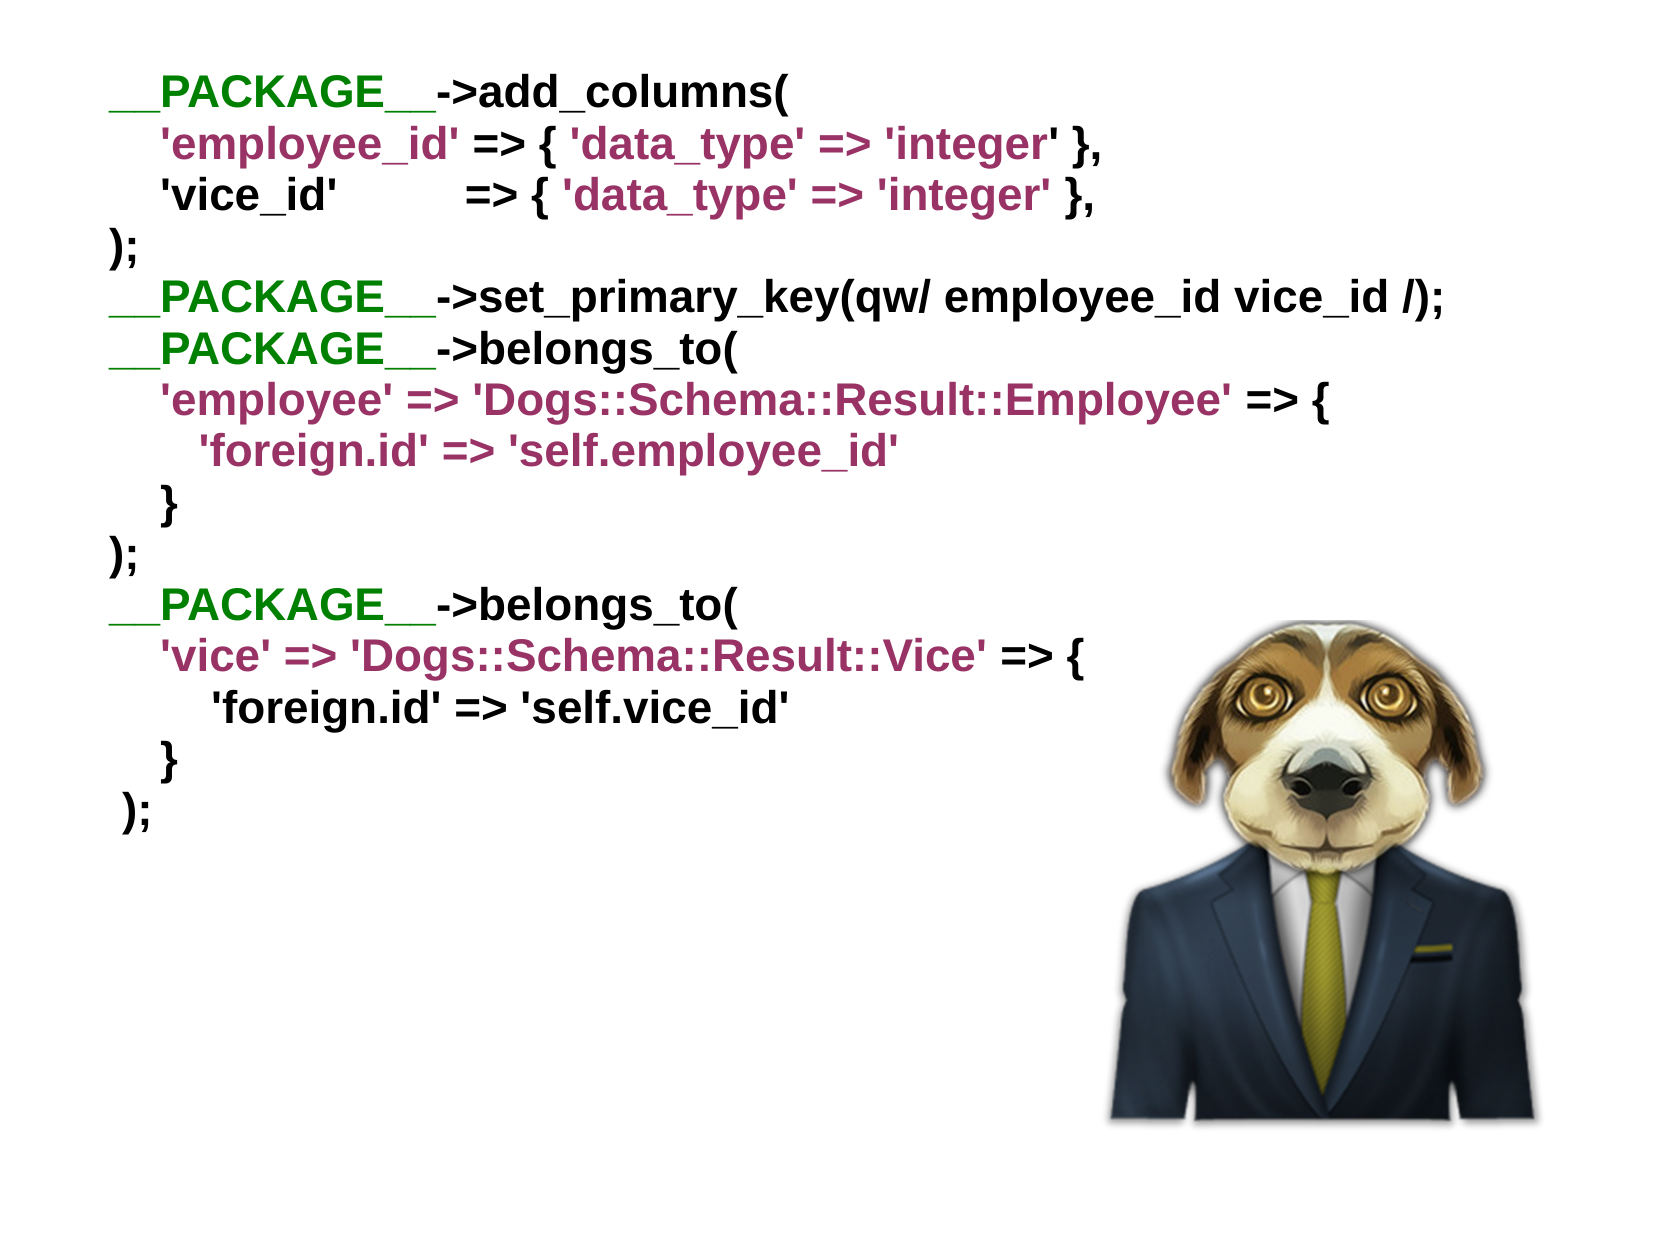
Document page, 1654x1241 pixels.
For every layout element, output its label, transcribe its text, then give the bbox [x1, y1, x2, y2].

text_box __PACKAGE__->add_columns( 'employee_id' => { 'data_type' => 'integer' }, 'vice_id' => { 'data_type' => 'integer' }, ); __PACKAGE__->set_primary_key(qw/ employee_id vice_id /); __PACKAGE__->belongs_to( 'employee' => 'Dogs::Schema::Result::Employee' => { 'foreign.id' => 'self.employee_id' } ); __PACKAGE__->belongs_to( 'vice' => 'Dogs::Schema::Result::Vice' => { 'foreign.id' => 'self.vice_id' } ); [94, 59, 1560, 1197]
picture [1029, 592, 1597, 1161]
